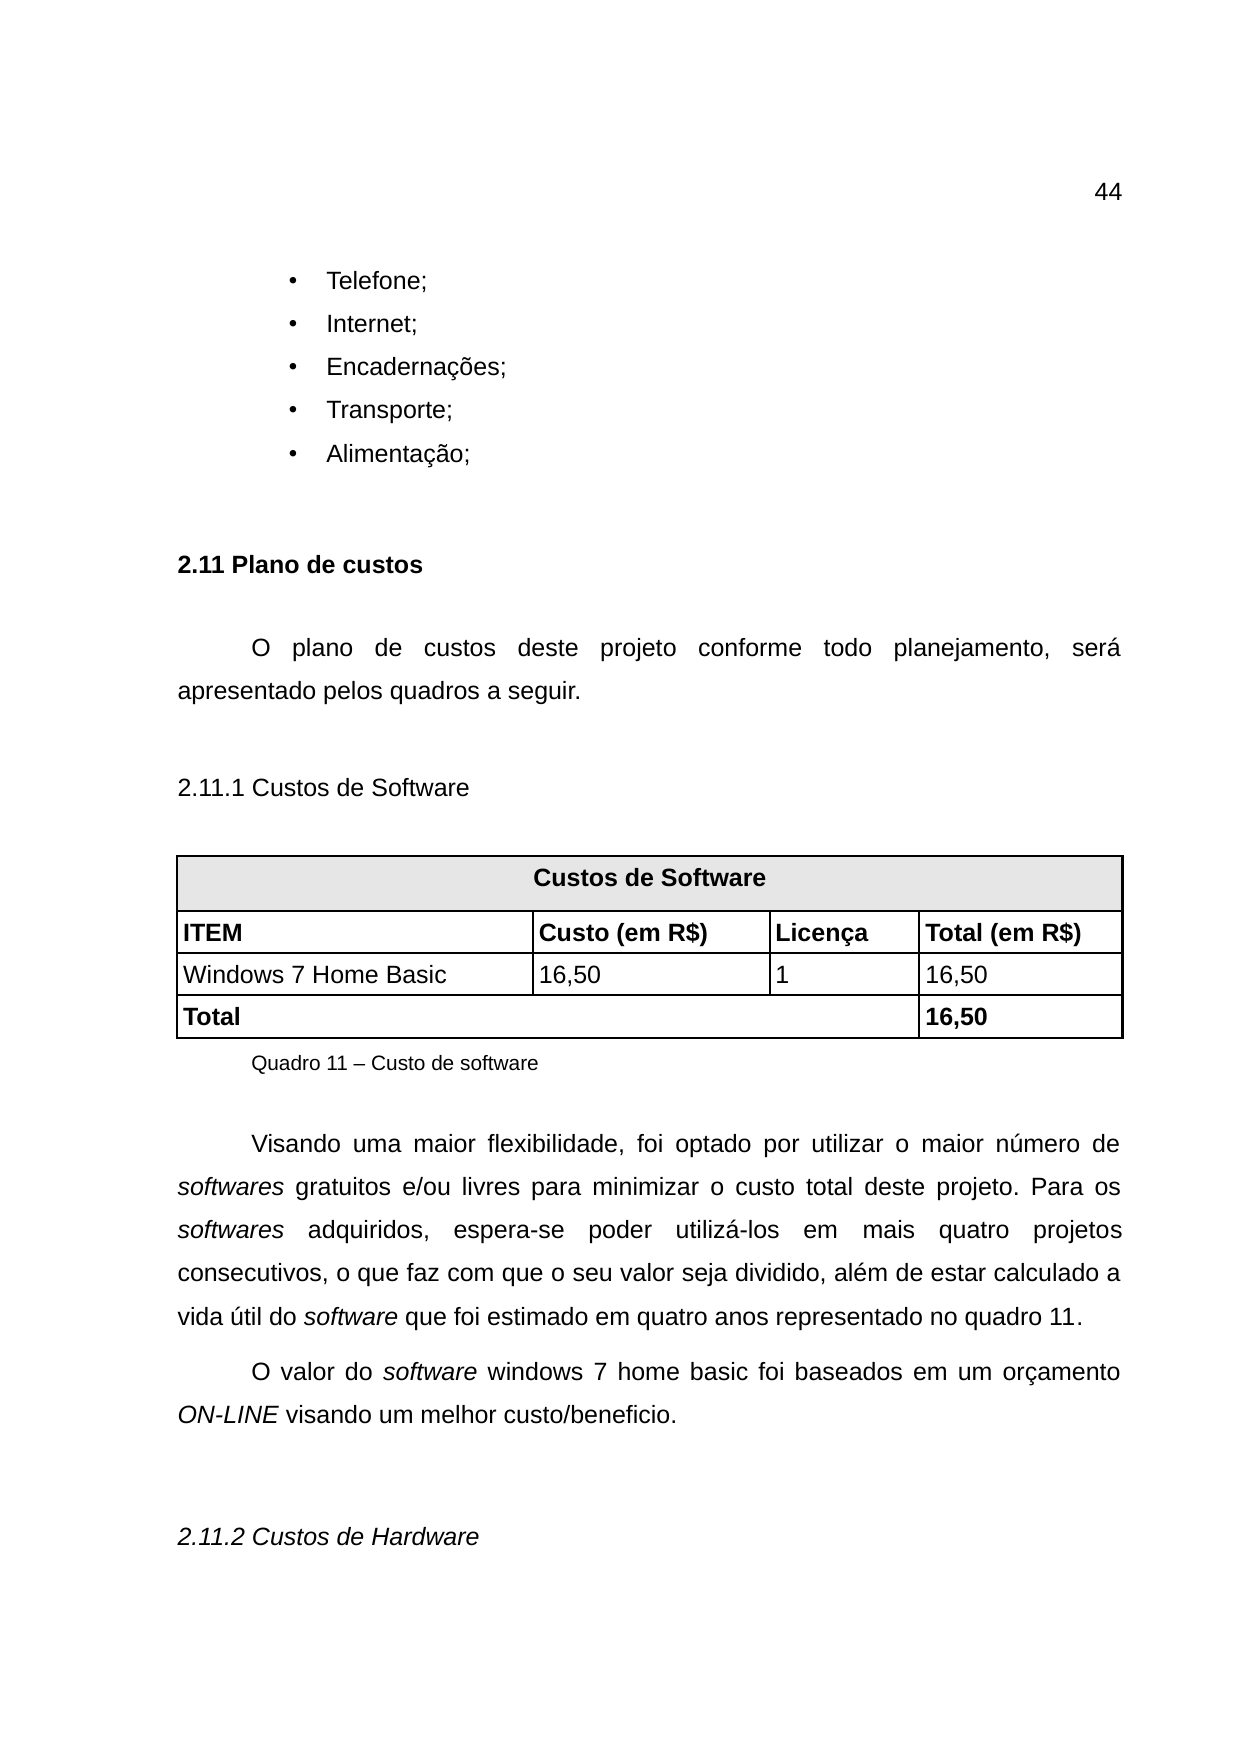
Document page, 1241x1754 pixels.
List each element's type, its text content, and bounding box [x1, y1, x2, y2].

table_cell Total (em R$) [920, 912, 1121, 952]
text O valor do software windows 7 home basic foi baseados em um orçamento ON-LINE visando um melhor custo/beneficio. [177, 1357, 1122, 1429]
table_cell 16,50 [920, 996, 1121, 1037]
table_cell Total [178, 996, 918, 1037]
table_cell Custo (em R$) [534, 912, 769, 952]
list Encadernações; [288, 352, 1122, 381]
subtitle 2.11.2 Custos de Hardware [177, 1522, 1122, 1551]
table_cell ITEM [178, 912, 532, 952]
subtitle 2.11 Plano de custos [177, 550, 1122, 579]
text Quadro 11 – Custo de software [177, 1051, 1122, 1075]
text Visando uma maior flexibilidade, foi optado por utilizar o maior número de softwares gratuitos e/ou livres para minimizar o custo total deste projeto. Para os softwares adquiridos, espera-se poder utilizá-los em mais quatro projetos consecutivos, o que faz com que o seu valor seja dividido, além de estar calculado a vida útil do software que foi estimado em quatro anos representado no quadro 11. [177, 1129, 1122, 1330]
list Internet; [288, 309, 1122, 338]
list Alimentação; [288, 439, 1122, 467]
table_cell Licença [771, 912, 918, 952]
text O plano de custos deste projeto conforme todo planejamento, será apresentado pelos quadros a seguir. [177, 632, 1122, 704]
table_cell 1 [771, 954, 918, 994]
table_cell Windows 7 Home Basic [178, 954, 532, 994]
text 2.11.1 Custos de Software [177, 772, 1122, 801]
table_cell 16,50 [920, 954, 1121, 994]
list Transporte; [288, 395, 1122, 424]
table_header Custos de Software [178, 857, 1121, 910]
list Telefone; [288, 266, 1122, 294]
table_cell 16,50 [534, 954, 769, 994]
